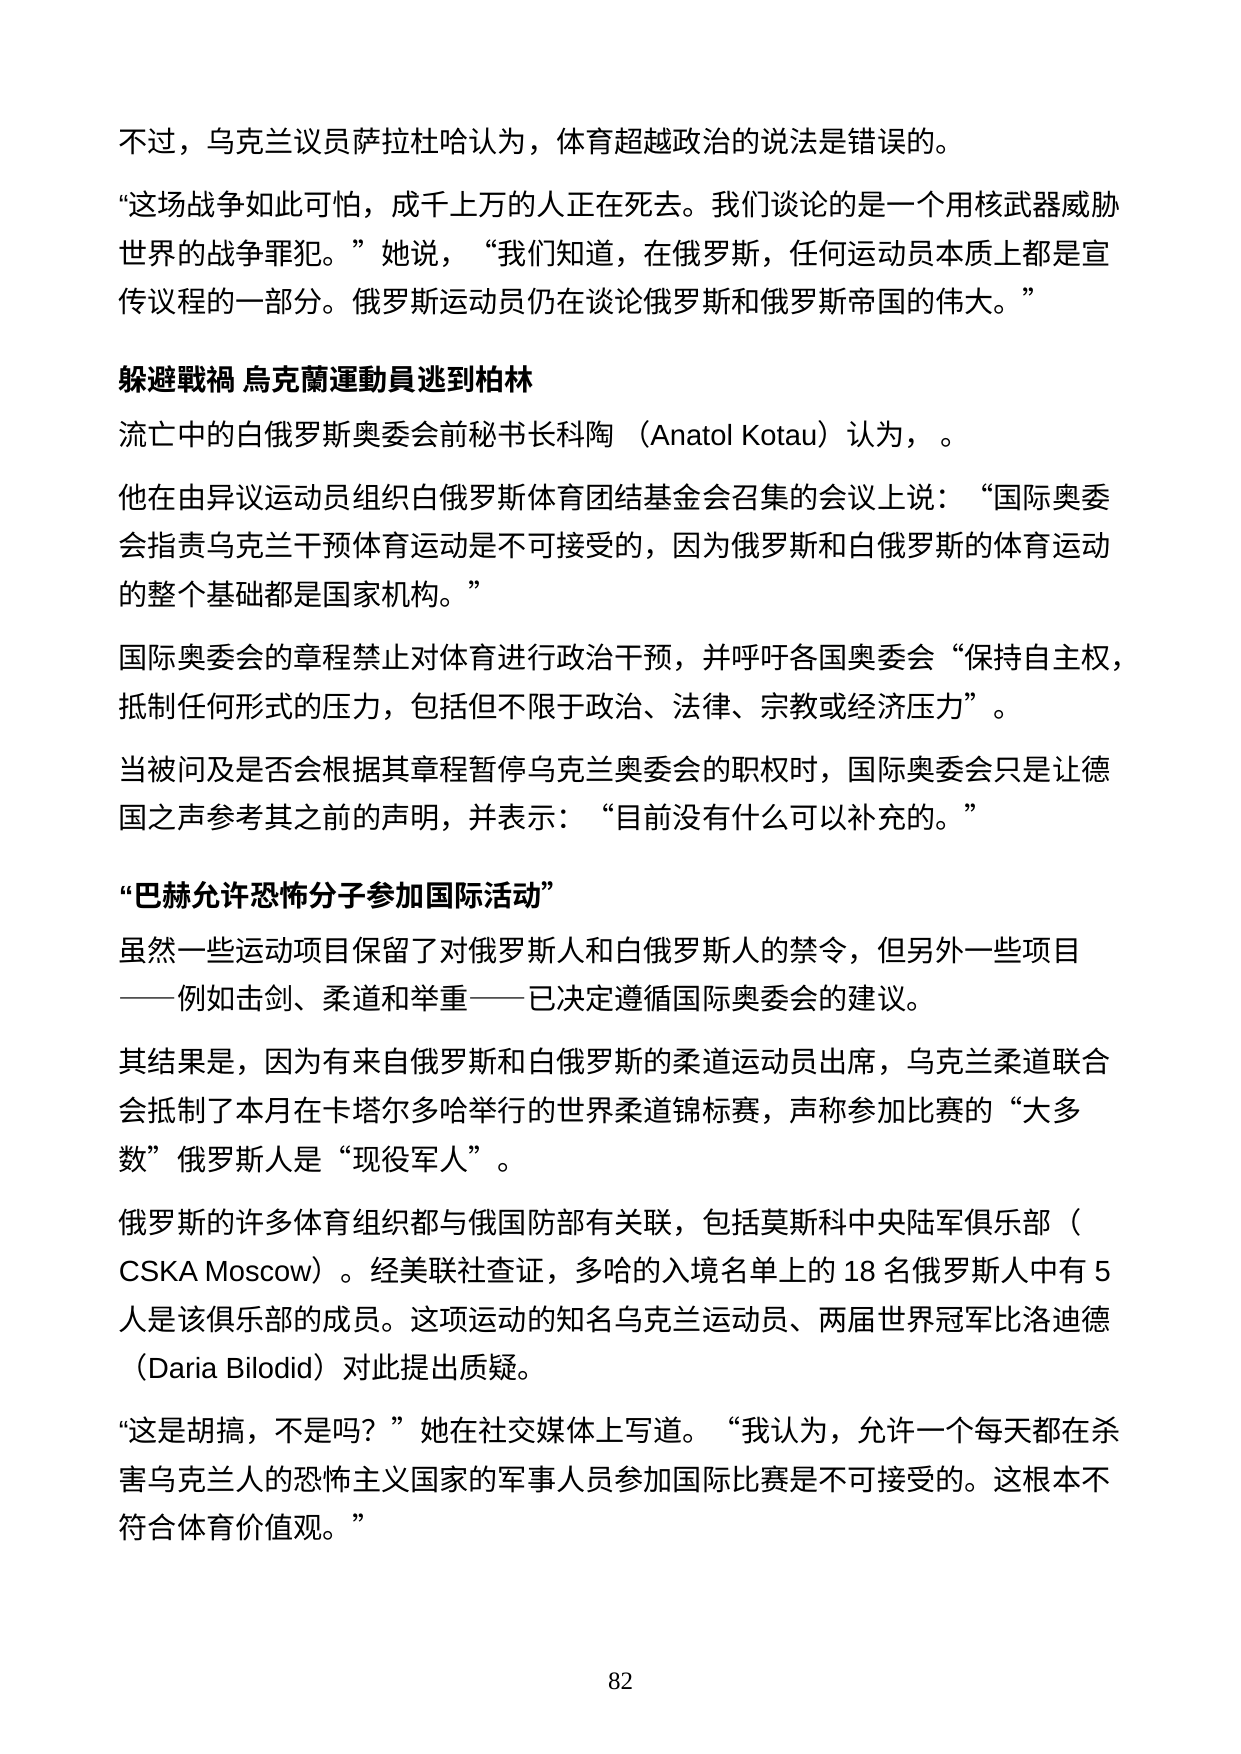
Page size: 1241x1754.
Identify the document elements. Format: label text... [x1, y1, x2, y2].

text “这场战争如此可怕，成千上万的人正在死去。我们谈论的是一个用核武器威胁世界的战争罪犯。”她说，“我们知道，在俄罗斯，任何运动员本质上都是宣传议程的一部分。俄罗斯运动员仍在谈论俄罗斯和俄罗斯帝国的伟大。” [118, 182, 1122, 321]
text 他在由异议运动员组织白俄罗斯体育团结基金会召集的会议上说：“国际奥委会指责乌克兰干预体育运动是不可接受的，因为俄罗斯和白俄罗斯的体育运动的整个基础都是国家机构。” [118, 474, 1122, 614]
text 其结果是，因为有来自俄罗斯和白俄罗斯的柔道运动员出席，乌克兰柔道联合会抵制了本月在卡塔尔多哈举行的世界柔道锦标赛，声称参加比赛的“大多数”俄罗斯人是“现役军人”。 [118, 1039, 1122, 1178]
subtitle 躲避戰禍 烏克蘭運動員逃到柏林 [118, 356, 1122, 399]
text 当被问及是否会根据其章程暂停乌克兰奥委会的职权时，国际奥委会只是让德国之声参考其之前的声明，并表示：“目前没有什么可以补充的。” [118, 746, 1122, 837]
text “这是胡搞，不是吗？”她在社交媒体上写道。“我认为，允许一个每天都在杀害乌克兰人的恐怖主义国家的军事人员参加国际比赛是不可接受的。这根本不符合体育价值观。” [118, 1408, 1122, 1547]
text 流亡中的白俄罗斯奥委会前秘书长科陶 （Anatol Kotau）认为， 。 [118, 411, 1122, 453]
text 国际奥委会的章程禁止对体育进行政治干预，并呼吁各国奥委会“保持自主权，抵制任何形式的压力，包括但不限于政治、法律、宗教或经济压力”。 [118, 634, 1122, 725]
text 不过，乌克兰议员萨拉杜哈认为，体育超越政治的说法是错误的。 [118, 118, 1122, 161]
text 俄罗斯的许多体育组织都与俄国防部有关联，包括莫斯科中央陆军俱乐部（ CSKA Moscow）。经美联社查证，多哈的入境名单上的 18 名俄罗斯人中有 5人是该俱乐部的成员。这项运动的知名乌克兰运动员、两届世界冠军比洛迪德（Daria Bilodid）对此提出质疑。 [118, 1199, 1122, 1387]
subtitle “巴赫允许恐怖分子参加国际活动” [118, 872, 1122, 915]
text 虽然一些运动项目保留了对俄罗斯人和白俄罗斯人的禁令，但另外一些项目——例如击剑、柔道和举重——已决定遵循国际奥委会的建议。 [118, 927, 1122, 1018]
